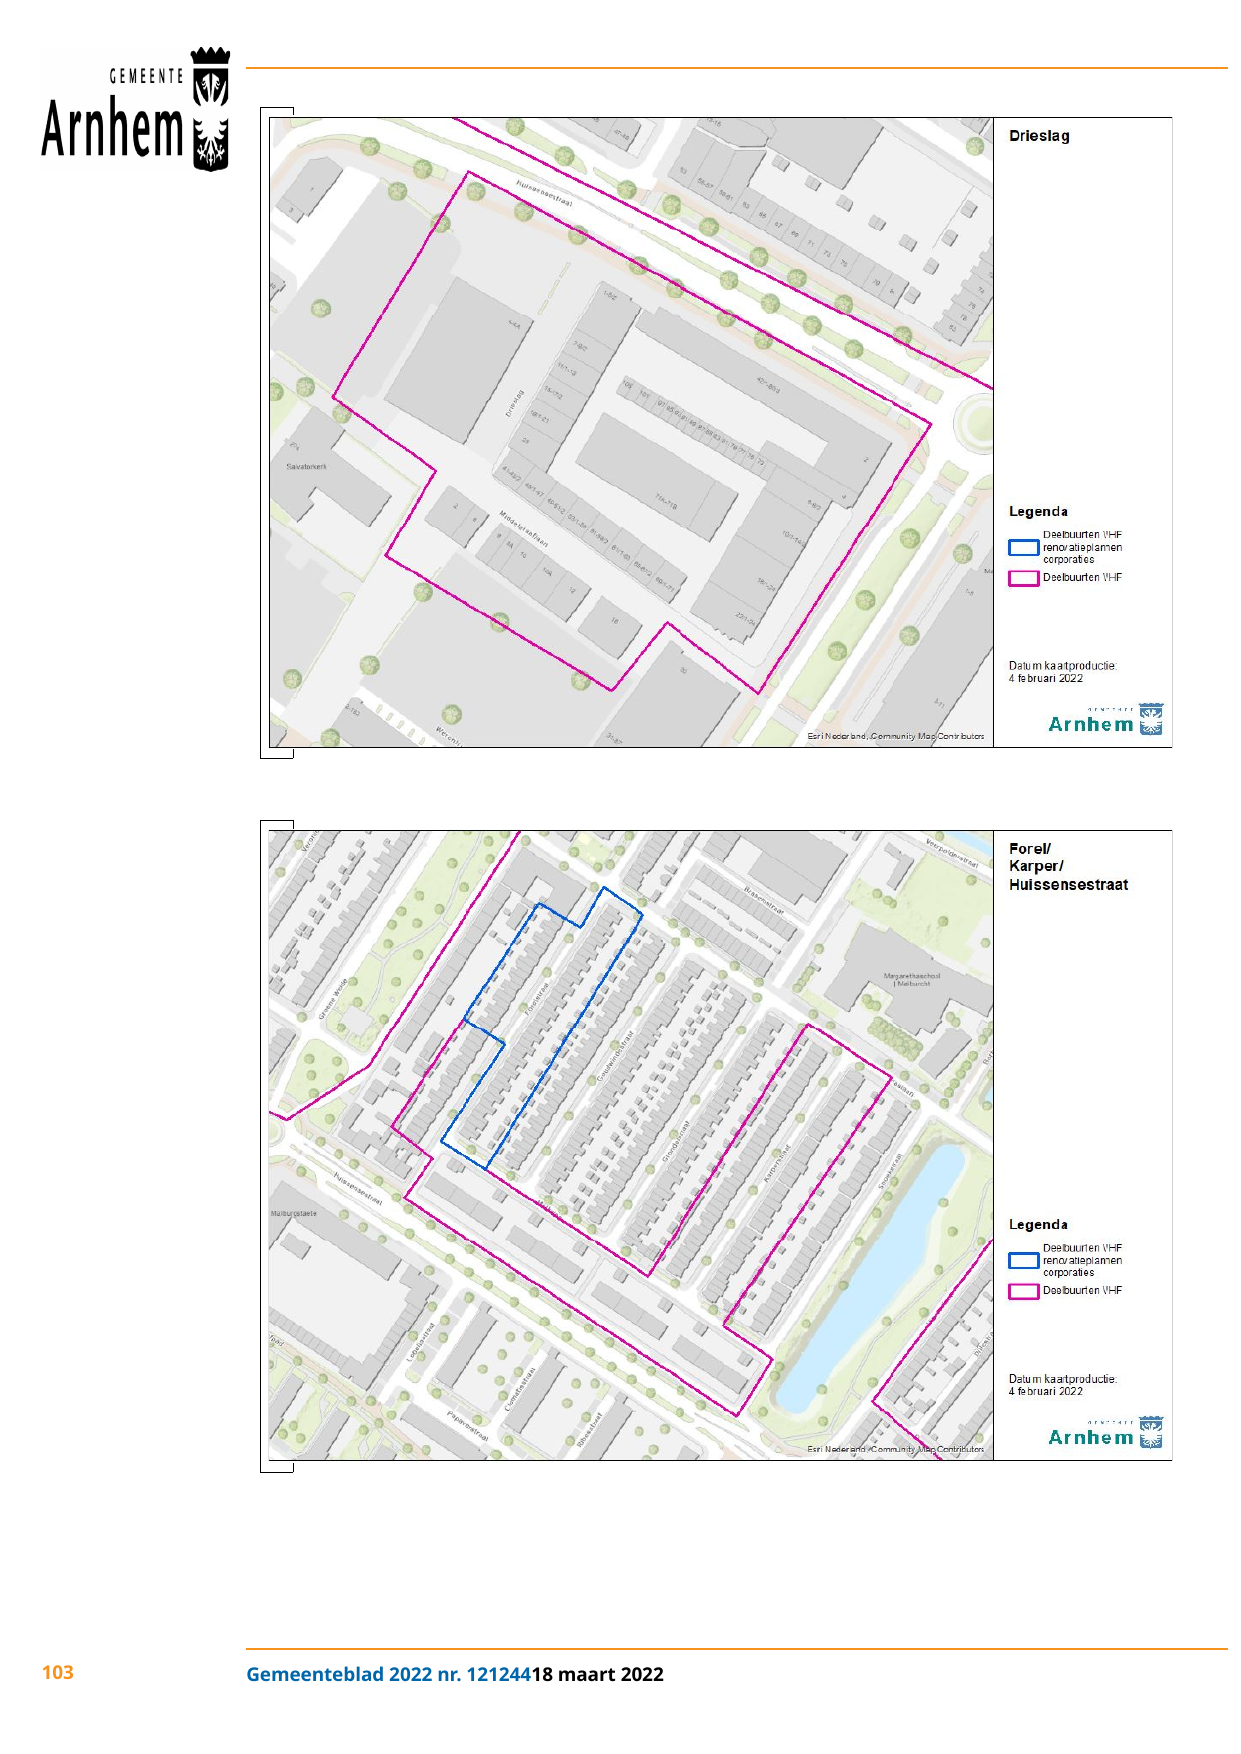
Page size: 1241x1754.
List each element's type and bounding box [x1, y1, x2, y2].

picture [268, 115, 1173, 749]
picture [41, 47, 231, 172]
picture [268, 829, 1173, 1463]
